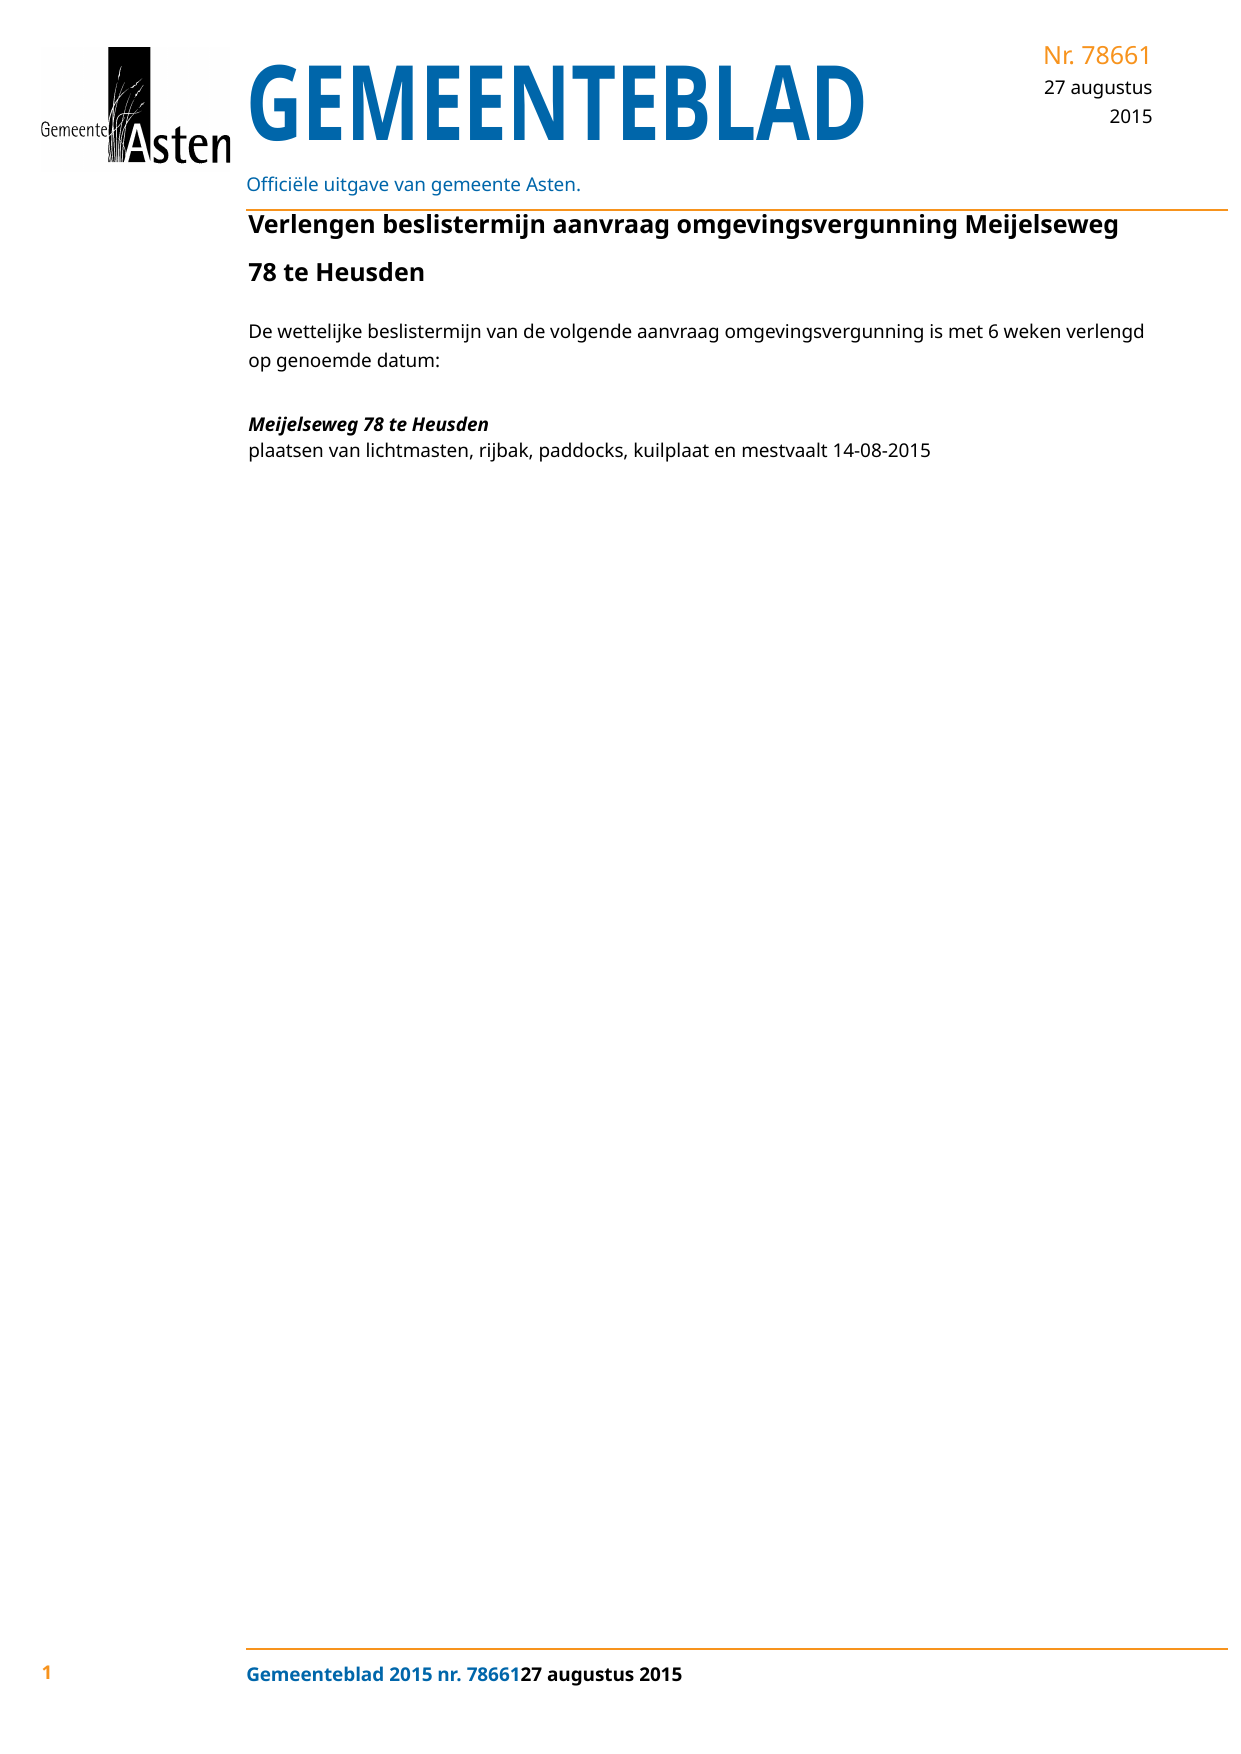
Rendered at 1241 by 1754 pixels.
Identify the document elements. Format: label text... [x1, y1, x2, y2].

picture [41, 47, 231, 172]
text Verlengen beslistermijn aanvraag omgevingsvergunning Meijelseweg 78 te Heusden [248, 211, 1152, 288]
text Meijelseweg 78 te Heusden [248, 411, 1152, 437]
text plaatsen van lichtmasten, rijbak, paddocks, kuilplaat en mestvaalt 14-08-2015 [248, 437, 1152, 463]
text De wettelijke beslistermijn van de volgende aanvraag omgevingsvergunning is met 6 weken verlengd op genoemde datum: [248, 318, 1152, 373]
